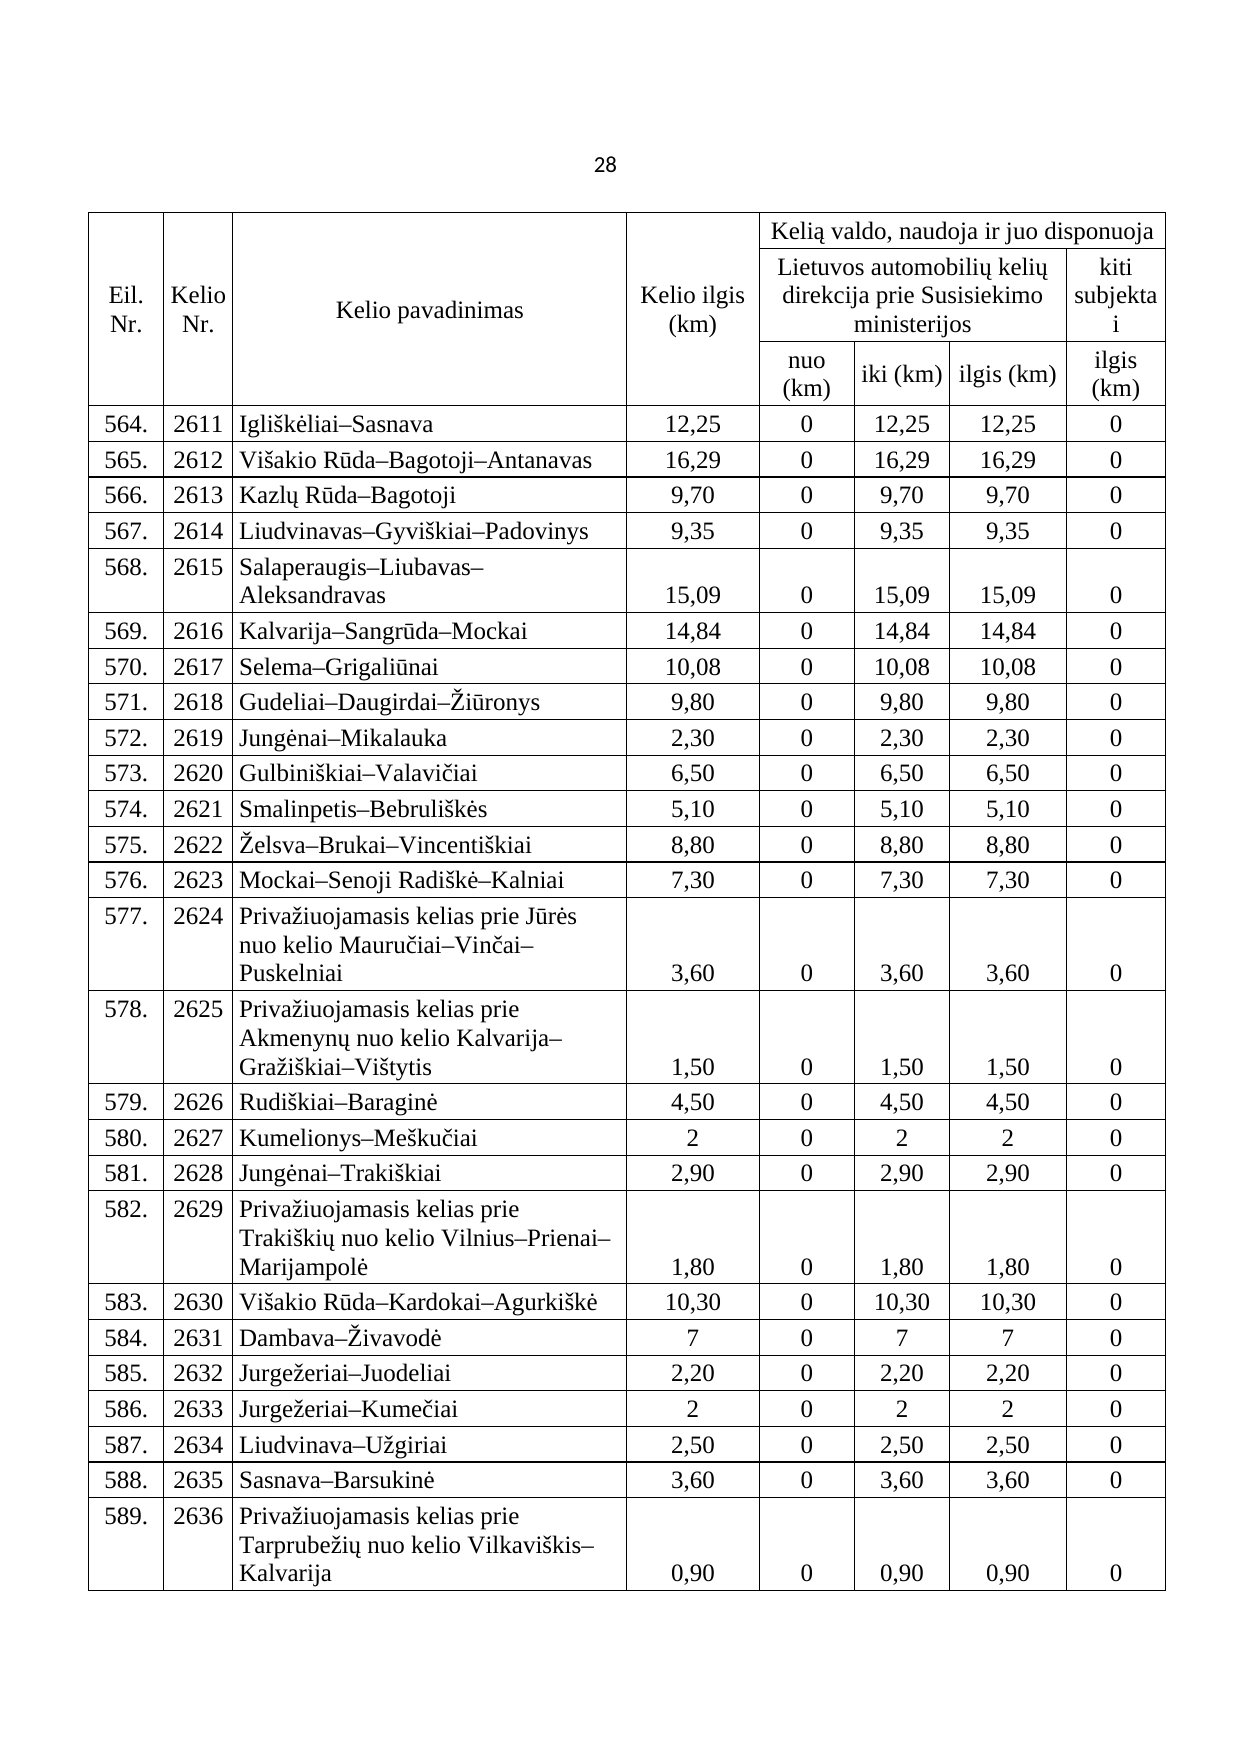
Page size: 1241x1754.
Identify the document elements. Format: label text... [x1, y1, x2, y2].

table_cell Višakio Rūda–Kardokai–Agurkiškė [233, 1284, 626, 1319]
table_cell Želsva–Brukai–Vincentiškiai [233, 827, 626, 861]
table_cell 0 [1067, 684, 1165, 719]
table_cell 2616 [164, 613, 232, 648]
table_cell 1,50 [627, 991, 759, 1083]
table_cell 2626 [164, 1084, 232, 1119]
table_cell 15,09 [950, 549, 1066, 612]
table_cell Rudiškiai–Baraginė [233, 1084, 626, 1119]
table_cell 6,50 [855, 756, 949, 790]
table_cell 2614 [164, 513, 232, 548]
table_cell 2634 [164, 1427, 232, 1461]
table_cell 5,10 [950, 791, 1066, 826]
table_cell 9,80 [855, 684, 949, 719]
table_cell Salaperaugis–Liubavas–Aleksandravas [233, 549, 626, 612]
table_cell ilgis (km) [1067, 342, 1165, 405]
table_cell 3,60 [627, 1463, 759, 1497]
table_cell 0 [1067, 1463, 1165, 1497]
table_cell 10,08 [855, 649, 949, 683]
table_cell 2,30 [627, 720, 759, 754]
table_cell 4,50 [950, 1084, 1066, 1119]
table_cell 0 [760, 1120, 854, 1154]
table_cell 2,20 [627, 1356, 759, 1390]
table_cell 564. [89, 406, 163, 441]
table_cell Privažiuojamasis kelias prie Akmenynų nuo kelio Kalvarija–Gražiškiai–Vištytis [233, 991, 626, 1083]
table_cell 2623 [164, 863, 232, 897]
table_cell 2621 [164, 791, 232, 826]
table_cell 584. [89, 1320, 163, 1354]
table_cell 0 [760, 1463, 854, 1497]
table_cell 589. [89, 1498, 163, 1590]
table_cell 572. [89, 720, 163, 754]
table_cell 0 [1067, 1284, 1165, 1319]
table_cell 8,80 [627, 827, 759, 861]
table_cell 0 [1067, 827, 1165, 861]
table_cell 7 [950, 1320, 1066, 1354]
table_cell 581. [89, 1156, 163, 1190]
table_cell 580. [89, 1120, 163, 1154]
table_cell 12,25 [627, 406, 759, 441]
table_cell 0 [760, 613, 854, 648]
table_cell 0 [1067, 1427, 1165, 1461]
table_cell 3,60 [950, 1463, 1066, 1497]
table_cell 2,90 [950, 1156, 1066, 1190]
table_cell 2,50 [627, 1427, 759, 1461]
table_cell 2627 [164, 1120, 232, 1154]
table_cell 583. [89, 1284, 163, 1319]
table_cell 0 [1067, 720, 1165, 754]
table_cell 6,50 [950, 756, 1066, 790]
table_cell 3,60 [627, 898, 759, 990]
table_cell 0 [760, 1356, 854, 1390]
table_cell 0 [1067, 863, 1165, 897]
table_cell Liudvinavas–Gyviškiai–Padovinys [233, 513, 626, 548]
table_cell 1,50 [950, 991, 1066, 1083]
table_cell 2630 [164, 1284, 232, 1319]
table_header Eil. Nr. [89, 213, 163, 405]
table_cell 7,30 [855, 863, 949, 897]
table_cell 0 [760, 791, 854, 826]
table_cell 0 [1067, 791, 1165, 826]
table_cell 0 [760, 720, 854, 754]
table_cell 588. [89, 1463, 163, 1497]
table_cell 0 [760, 827, 854, 861]
table_cell 0 [1067, 1356, 1165, 1390]
table_cell 15,09 [855, 549, 949, 612]
table_cell Smalinpetis–Bebruliškės [233, 791, 626, 826]
table_cell 2,50 [950, 1427, 1066, 1461]
table_cell 9,35 [627, 513, 759, 548]
table_cell 2,30 [855, 720, 949, 754]
table_cell 582. [89, 1191, 163, 1283]
table_cell 16,29 [627, 442, 759, 476]
table_cell 2 [627, 1391, 759, 1426]
table_cell 0 [1067, 1120, 1165, 1154]
table_cell 15,09 [627, 549, 759, 612]
table_cell Kazlų Rūda–Bagotoji [233, 478, 626, 512]
table_cell 2,20 [950, 1356, 1066, 1390]
table_cell 0 [760, 649, 854, 683]
table_cell 9,70 [855, 478, 949, 512]
table_cell 0 [760, 442, 854, 476]
table_cell 10,30 [855, 1284, 949, 1319]
table_cell 14,84 [950, 613, 1066, 648]
table_cell Sasnava–Barsukinė [233, 1463, 626, 1497]
table_cell 0 [1067, 549, 1165, 612]
table_cell 0 [1067, 406, 1165, 441]
table_cell 0 [760, 1284, 854, 1319]
table_cell 2 [950, 1120, 1066, 1154]
table_cell 2 [627, 1120, 759, 1154]
table_cell Privažiuojamasis kelias prie Tarprubežių nuo kelio Vilkaviškis–Kalvarija [233, 1498, 626, 1590]
table_cell 2629 [164, 1191, 232, 1283]
table_cell 0 [760, 898, 854, 990]
table_cell 8,80 [855, 827, 949, 861]
table_cell 2 [855, 1391, 949, 1426]
table_cell 3,60 [855, 1463, 949, 1497]
table_cell 3,60 [855, 898, 949, 990]
table_cell 573. [89, 756, 163, 790]
table_cell 0 [1067, 1191, 1165, 1283]
table_cell 0 [1067, 991, 1165, 1083]
table_cell 3,60 [950, 898, 1066, 990]
table_cell 571. [89, 684, 163, 719]
table_cell kiti subjektai [1067, 249, 1165, 341]
table_cell 8,80 [950, 827, 1066, 861]
table_cell 0 [760, 1320, 854, 1354]
table_cell 0 [760, 756, 854, 790]
table_cell 0 [760, 549, 854, 612]
table_cell 2613 [164, 478, 232, 512]
table_cell 9,70 [950, 478, 1066, 512]
table_cell 2 [950, 1391, 1066, 1426]
table_cell 0 [760, 1084, 854, 1119]
table_cell 2,90 [855, 1156, 949, 1190]
table_cell Mockai–Senoji Radiškė–Kalniai [233, 863, 626, 897]
table_cell 2620 [164, 756, 232, 790]
table_cell 2622 [164, 827, 232, 861]
table_cell 2,90 [627, 1156, 759, 1190]
table_cell 0 [1067, 1156, 1165, 1190]
table_cell 10,08 [627, 649, 759, 683]
table_cell 9,35 [950, 513, 1066, 548]
table_cell 7 [855, 1320, 949, 1354]
table_cell 0 [760, 1427, 854, 1461]
table_cell Gulbiniškiai–Valavičiai [233, 756, 626, 790]
table_cell 2617 [164, 649, 232, 683]
table_cell 5,10 [855, 791, 949, 826]
table_cell 0 [1067, 613, 1165, 648]
table_cell 10,30 [627, 1284, 759, 1319]
table_cell 0 [760, 684, 854, 719]
table_cell 0,90 [627, 1498, 759, 1590]
table_cell 0 [1067, 442, 1165, 476]
table_cell Lietuvos automobilių kelių direkcija prie Susisiekimo ministerijos [760, 249, 1066, 341]
table_cell 2631 [164, 1320, 232, 1354]
table_cell Jurgežeriai–Juodeliai [233, 1356, 626, 1390]
table_cell 10,08 [950, 649, 1066, 683]
table_cell 565. [89, 442, 163, 476]
table_cell Selema–Grigaliūnai [233, 649, 626, 683]
table_cell 2618 [164, 684, 232, 719]
table_cell Privažiuojamasis kelias prie Jūrės nuo kelio Mauručiai–Vinčai–Puskelniai [233, 898, 626, 990]
table_cell 568. [89, 549, 163, 612]
table_cell 570. [89, 649, 163, 683]
table_header Kelią valdo, naudoja ir juo disponuoja [760, 213, 1165, 248]
table_cell 587. [89, 1427, 163, 1461]
table_cell 2636 [164, 1498, 232, 1590]
table_cell 9,35 [855, 513, 949, 548]
table_cell 0 [1067, 756, 1165, 790]
table_cell 566. [89, 478, 163, 512]
table_cell 2624 [164, 898, 232, 990]
table_cell 5,10 [627, 791, 759, 826]
table_cell 0 [760, 1391, 854, 1426]
table_cell 4,50 [855, 1084, 949, 1119]
table_cell 0 [760, 991, 854, 1083]
table_cell 12,25 [855, 406, 949, 441]
table_cell 0 [760, 406, 854, 441]
table_cell 574. [89, 791, 163, 826]
table_cell Kalvarija–Sangrūda–Mockai [233, 613, 626, 648]
table_cell 14,84 [855, 613, 949, 648]
table_cell 2611 [164, 406, 232, 441]
table_cell 2633 [164, 1391, 232, 1426]
table_cell 2615 [164, 549, 232, 612]
table_cell Igliškėliai–Sasnava [233, 406, 626, 441]
table_cell Višakio Rūda–Bagotoji–Antanavas [233, 442, 626, 476]
table_cell 0 [760, 1191, 854, 1283]
table_cell Jungėnai–Mikalauka [233, 720, 626, 754]
table_cell 2 [855, 1120, 949, 1154]
table_cell 0 [760, 1498, 854, 1590]
table_cell 0 [760, 1156, 854, 1190]
table_cell 0 [1067, 898, 1165, 990]
table_cell 567. [89, 513, 163, 548]
table_cell 569. [89, 613, 163, 648]
table_cell 2628 [164, 1156, 232, 1190]
table_cell 577. [89, 898, 163, 990]
table_header Kelio ilgis (km) [627, 213, 759, 405]
table_cell 9,80 [627, 684, 759, 719]
table_cell 9,70 [627, 478, 759, 512]
table_cell Gudeliai–Daugirdai–Žiūronys [233, 684, 626, 719]
table_cell 0,90 [855, 1498, 949, 1590]
table_cell 2,50 [855, 1427, 949, 1461]
table_cell 0 [1067, 649, 1165, 683]
table_cell 7,30 [627, 863, 759, 897]
table_cell 0 [1067, 1498, 1165, 1590]
table_cell 1,80 [627, 1191, 759, 1283]
table_cell 2,30 [950, 720, 1066, 754]
table_cell nuo (km) [760, 342, 854, 405]
table_cell 4,50 [627, 1084, 759, 1119]
table_cell 2,20 [855, 1356, 949, 1390]
table_cell 7,30 [950, 863, 1066, 897]
table_cell 0 [1067, 1320, 1165, 1354]
table_cell 0 [760, 478, 854, 512]
table_cell Dambava–Živavodė [233, 1320, 626, 1354]
table_cell 16,29 [950, 442, 1066, 476]
table_cell Kumelionys–Meškučiai [233, 1120, 626, 1154]
table_cell 2632 [164, 1356, 232, 1390]
table_cell Liudvinava–Užgiriai [233, 1427, 626, 1461]
table_cell ilgis (km) [950, 342, 1066, 405]
table_cell 10,30 [950, 1284, 1066, 1319]
table_cell 12,25 [950, 406, 1066, 441]
table_cell 6,50 [627, 756, 759, 790]
table_cell 0 [1067, 478, 1165, 512]
table_cell 16,29 [855, 442, 949, 476]
table_cell 2635 [164, 1463, 232, 1497]
table_header Kelio Nr. [164, 213, 232, 405]
table_cell 1,80 [950, 1191, 1066, 1283]
table_cell 2612 [164, 442, 232, 476]
table_cell 7 [627, 1320, 759, 1354]
table_cell Jungėnai–Trakiškiai [233, 1156, 626, 1190]
table_cell Jurgežeriai–Kumečiai [233, 1391, 626, 1426]
table_cell 1,50 [855, 991, 949, 1083]
table_cell 2625 [164, 991, 232, 1083]
table_cell 1,80 [855, 1191, 949, 1283]
table_cell 0 [1067, 513, 1165, 548]
table_cell 575. [89, 827, 163, 861]
table_cell Privažiuojamasis kelias prie Trakiškių nuo kelio Vilnius–Prienai–Marijampolė [233, 1191, 626, 1283]
table_cell 14,84 [627, 613, 759, 648]
table_cell iki (km) [855, 342, 949, 405]
table_cell 579. [89, 1084, 163, 1119]
table_cell 578. [89, 991, 163, 1083]
table_cell 2619 [164, 720, 232, 754]
table_cell 9,80 [950, 684, 1066, 719]
table_header Kelio pavadinimas [233, 213, 626, 405]
table_cell 0 [1067, 1391, 1165, 1426]
table_cell 0 [1067, 1084, 1165, 1119]
table_cell 0 [760, 513, 854, 548]
table_cell 586. [89, 1391, 163, 1426]
table_cell 0 [760, 863, 854, 897]
table_cell 0,90 [950, 1498, 1066, 1590]
table_cell 576. [89, 863, 163, 897]
table_cell 585. [89, 1356, 163, 1390]
